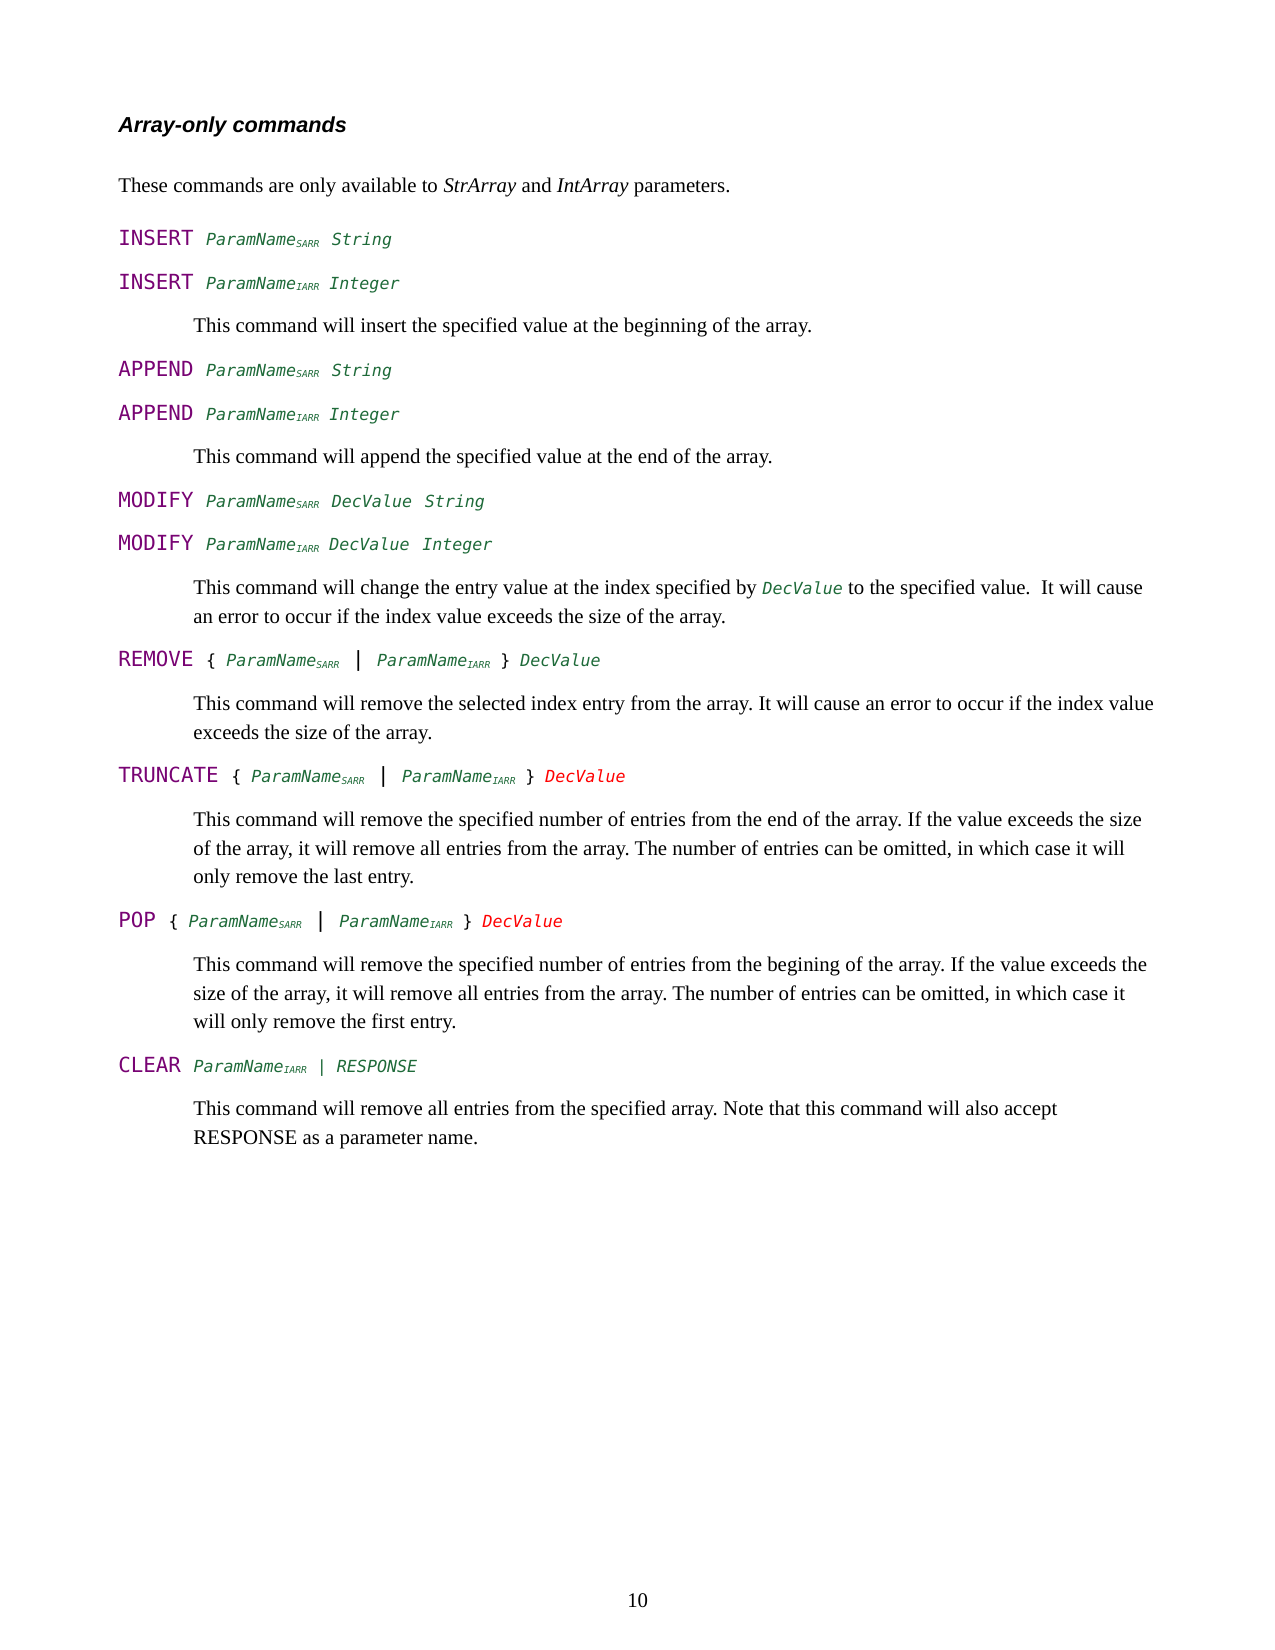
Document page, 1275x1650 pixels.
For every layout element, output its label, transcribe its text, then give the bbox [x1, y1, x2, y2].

text TRUNCATE { ParamNameSARR | ParamNameIARR } DecValue [118, 763, 1157, 787]
text This command will insert the specified value at the beginning of the array. [193, 313, 1157, 337]
text INSERT ParamNameIARR Integer [118, 270, 1157, 294]
text This command will append the specified value at the end of the array. [193, 444, 1157, 468]
text This command will remove the selected index entry from the array. It will cause an error to occur if the index value exceeds the size of the array. [193, 691, 1157, 744]
text MODIFY ParamNameSARR DecValue String [118, 488, 1157, 512]
text This command will remove the specified number of entries from the end of the array. If the value exceeds the size of the array, it will remove all entries from the array. The number of entries can be omitted, in which case it will only remove the last entry. [193, 807, 1157, 888]
text This command will remove the specified number of entries from the begining of the array. If the value exceeds the size of the array, it will remove all entries from the array. The number of entries can be omitted, in which case it will only remove the first entry. [193, 952, 1157, 1033]
text This command will change the entry value at the index specified by DecValue to the specified value. It will cause an error to occur if the index value exceeds the size of the array. [193, 575, 1157, 628]
text CLEAR ParamNameIARR | RESPONSE [118, 1053, 1157, 1077]
text INSERT ParamNameSARR String [118, 226, 1157, 250]
text APPEND ParamNameIARR Integer [118, 401, 1157, 425]
text REMOVE { ParamNameSARR | ParamNameIARR } DecValue [118, 647, 1157, 671]
text This command will remove all entries from the specified array. Note that this command will also accept RESPONSE as a parameter name. [193, 1096, 1157, 1149]
text MODIFY ParamNameIARR DecValue Integer [118, 531, 1157, 556]
text POP { ParamNameSARR | ParamNameIARR } DecValue [118, 908, 1157, 932]
text These commands are only available to StrArray and IntArray parameters. [118, 173, 1157, 197]
subtitle Array-only commands [118, 112, 1157, 137]
text APPEND ParamNameSARR String [118, 357, 1157, 381]
